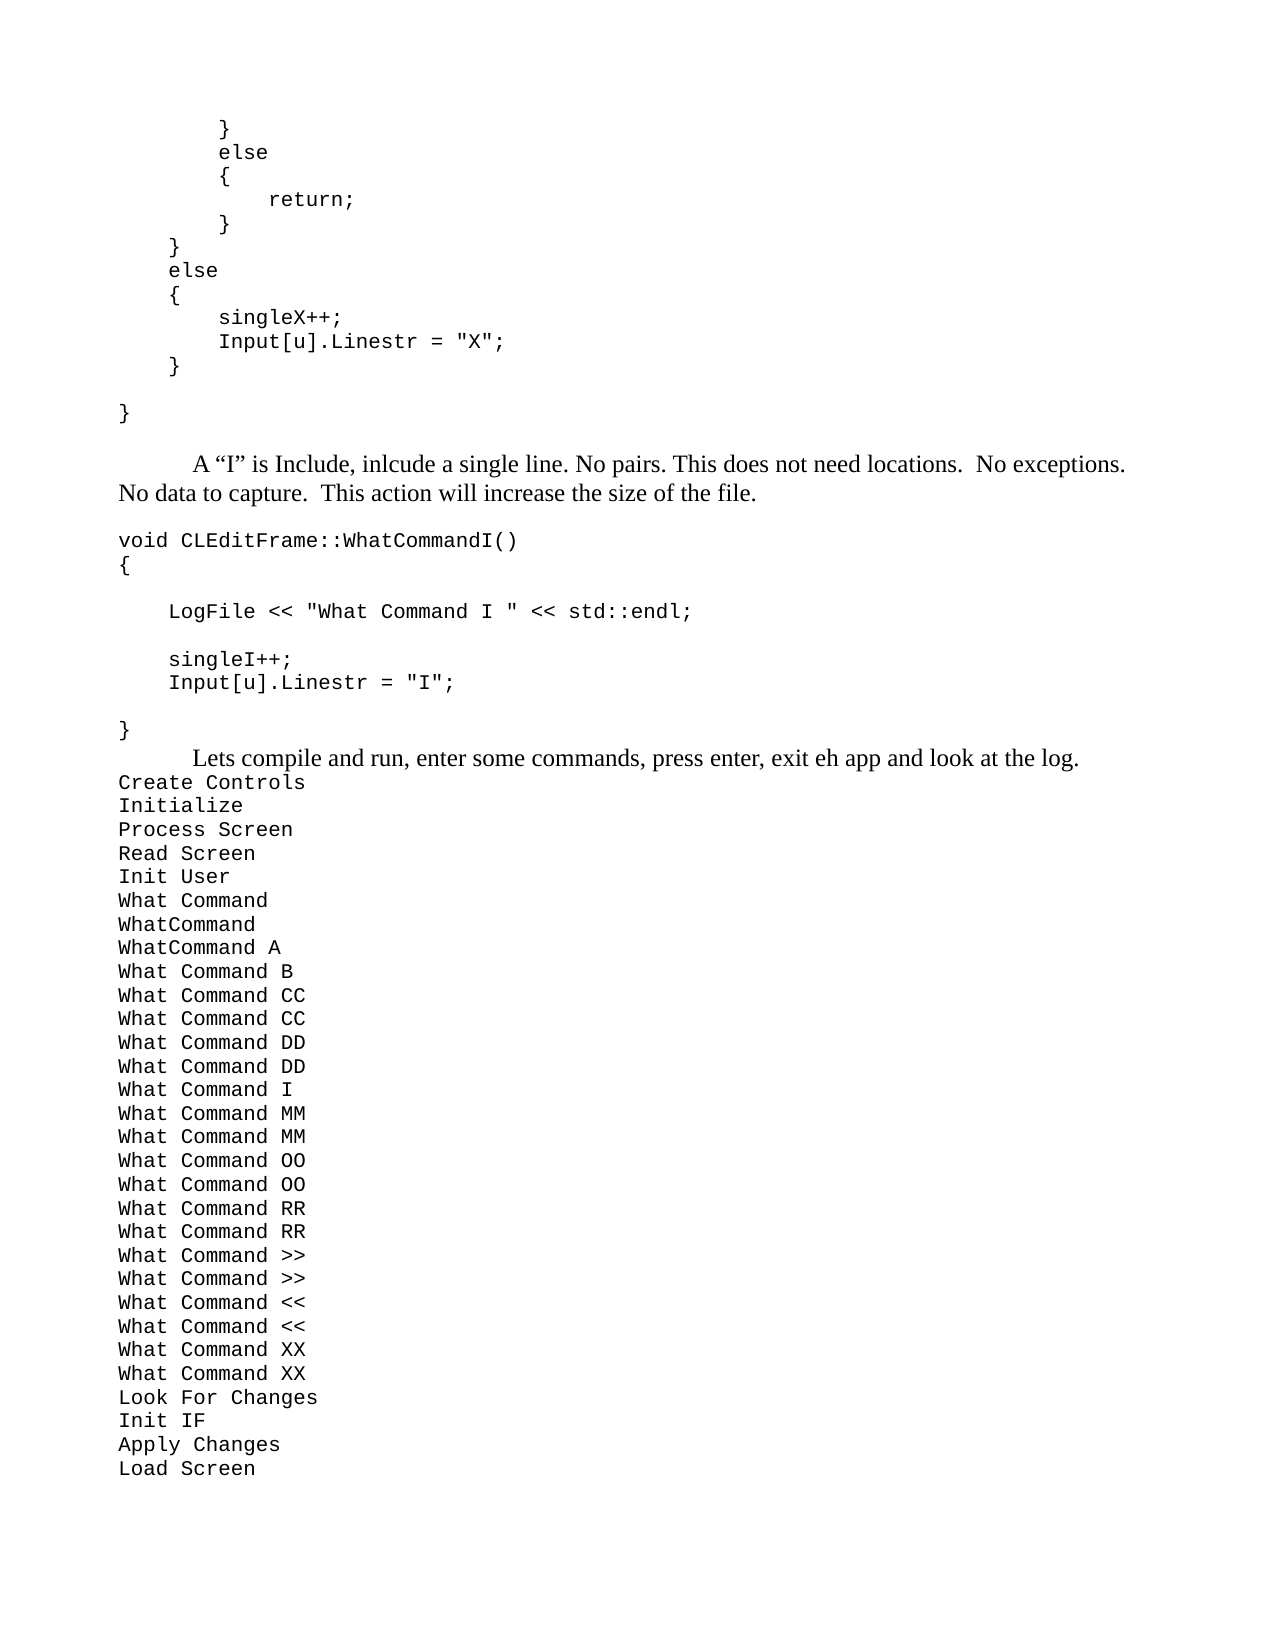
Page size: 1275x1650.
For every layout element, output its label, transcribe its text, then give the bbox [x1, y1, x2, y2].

text What Command >> [118, 1245, 1157, 1268]
text } [118, 236, 1157, 260]
text What Command MM [118, 1127, 1157, 1150]
text What Command B [118, 961, 1157, 985]
text What Command << [118, 1292, 1157, 1316]
text return; [118, 189, 1157, 213]
text Lets compile and run, enter some commands, press enter, exit eh app and look at the log. [118, 743, 1157, 772]
text What Command OO [118, 1174, 1157, 1197]
text WhatCommand A [118, 937, 1157, 961]
text What Command MM [118, 1103, 1157, 1127]
text Read Screen [118, 843, 1157, 866]
text { [118, 165, 1157, 189]
text What Command >> [118, 1268, 1157, 1292]
text { [118, 284, 1157, 307]
text Create Controls [118, 772, 1157, 796]
text What Command [118, 890, 1157, 914]
text A “I” is Include, inlcude a single line. No pairs. This does not need locations. No exceptions. No data to capture. This action will increase the size of the file. [118, 449, 1157, 507]
text void CLEditFrame::WhatCommandI() [118, 530, 1157, 554]
text } [118, 213, 1157, 236]
text Init IF [118, 1410, 1157, 1434]
text } [118, 402, 1157, 426]
text Initialize [118, 796, 1157, 819]
text What Command XX [118, 1363, 1157, 1387]
text What Command CC [118, 1008, 1157, 1032]
text What Command << [118, 1316, 1157, 1339]
text WhatCommand [118, 914, 1157, 937]
text Look For Changes [118, 1387, 1157, 1410]
text } [118, 118, 1157, 142]
text else [118, 260, 1157, 284]
text } [118, 719, 1157, 743]
text Process Screen [118, 819, 1157, 843]
text What Command CC [118, 985, 1157, 1008]
text singleI++; [118, 648, 1157, 672]
text else [118, 142, 1157, 165]
text Load Screen [118, 1458, 1157, 1481]
text } [118, 354, 1157, 378]
text Apply Changes [118, 1434, 1157, 1458]
text { [118, 554, 1157, 578]
text Input[u].Linestr = "X"; [118, 331, 1157, 354]
text singleX++; [118, 307, 1157, 331]
text LogFile << "What Command I " << std::endl; [118, 601, 1157, 625]
text What Command RR [118, 1221, 1157, 1245]
text What Command I [118, 1079, 1157, 1103]
text Init User [118, 866, 1157, 890]
text What Command DD [118, 1032, 1157, 1056]
text What Command RR [118, 1197, 1157, 1221]
text Input[u].Linestr = "I"; [118, 672, 1157, 696]
text What Command DD [118, 1056, 1157, 1079]
text What Command XX [118, 1339, 1157, 1363]
text What Command OO [118, 1150, 1157, 1174]
